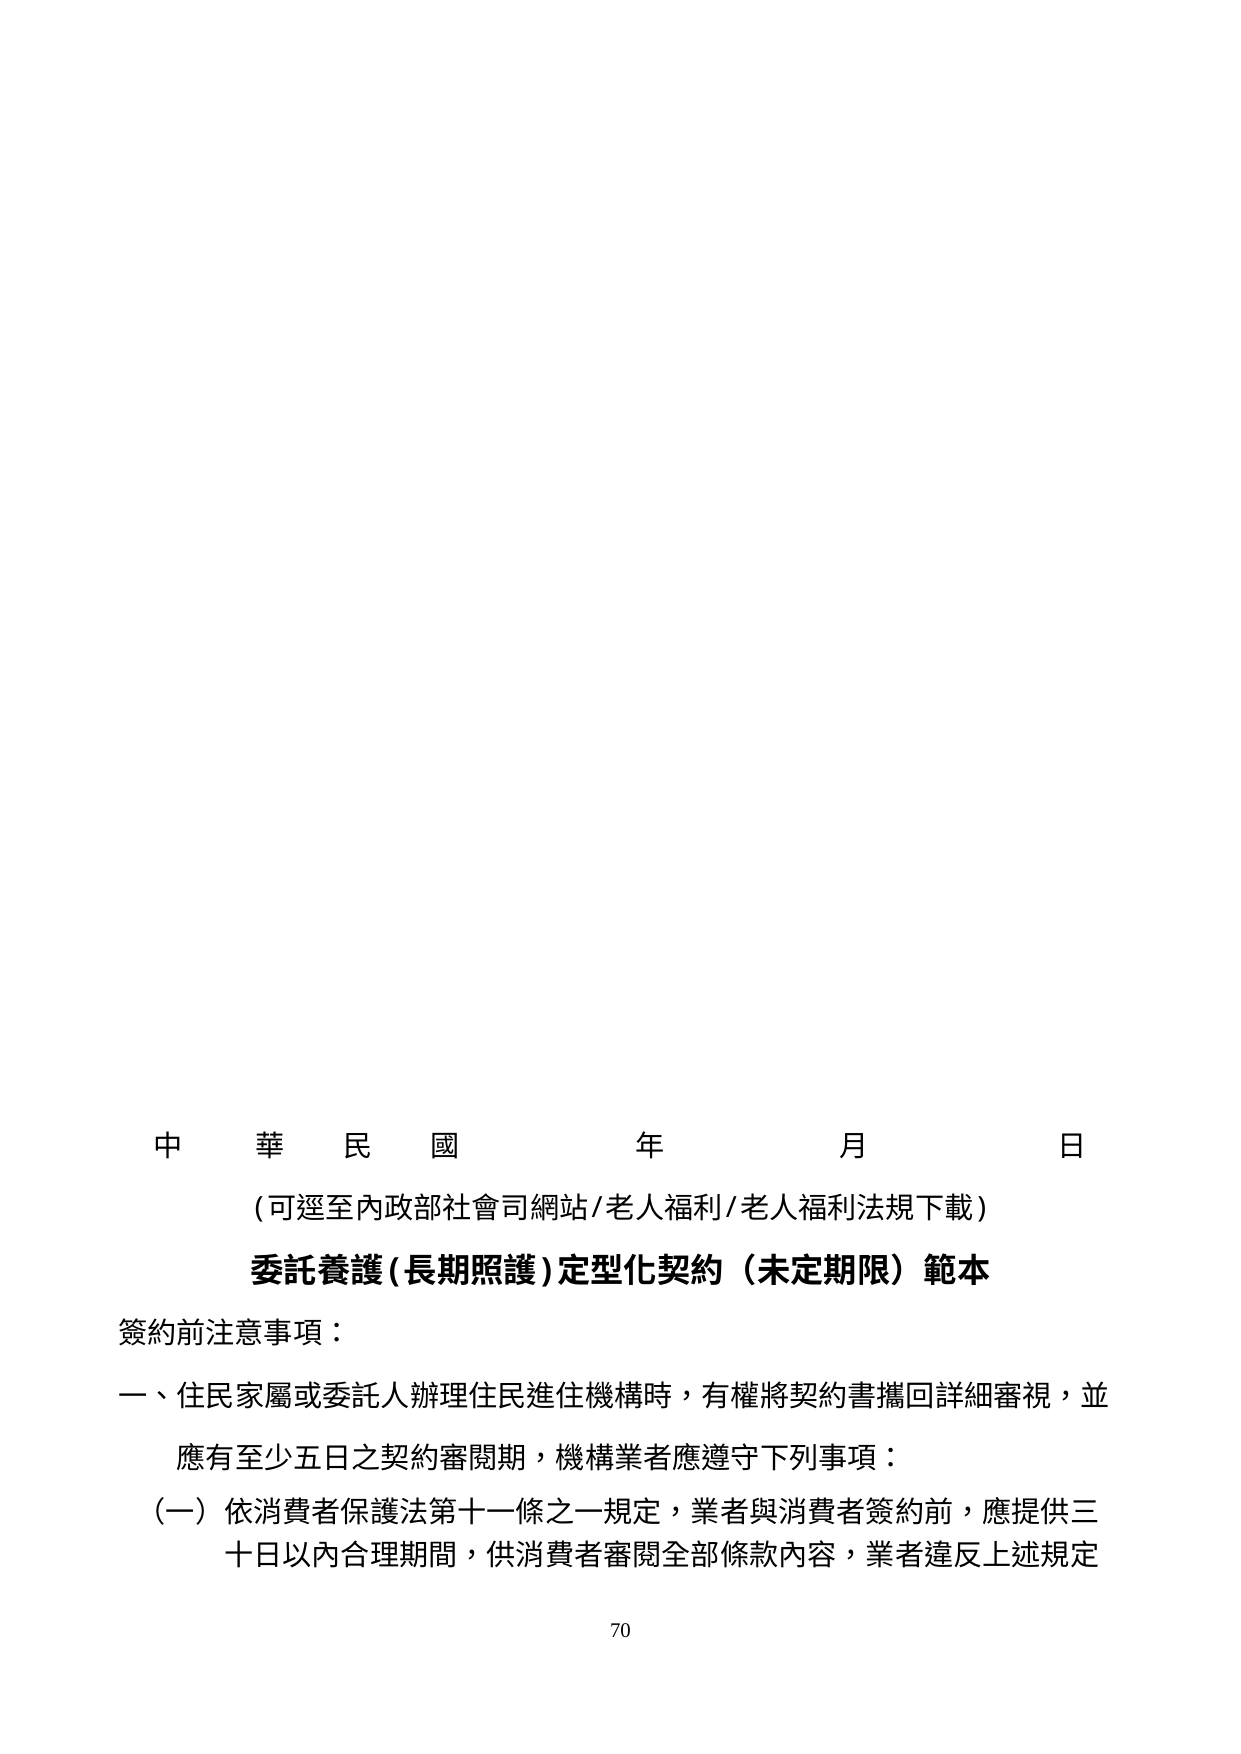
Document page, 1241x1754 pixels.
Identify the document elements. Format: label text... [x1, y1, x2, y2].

text 中 華 民 國 年 月 日 [118, 1102, 1122, 1164]
text 委託養護(長期照護)定型化契約（未定期限）範本 [118, 1227, 1122, 1289]
text 一、住民家屬或委託人辦理住民進住機構時，有權將契約書攜回詳細審視，並應有至少五日之契約審閱期，機構業者應遵守下列事項： [118, 1352, 1122, 1477]
text （一）依消費者保護法第十一條之一規定，業者與消費者簽約前，應提供三十日以內合理期間，供消費者審閱全部條款內容，業者違反上述規定 [136, 1489, 1122, 1574]
text (可逕至內政部社會司網站/老人福利/老人福利法規下載) [118, 1164, 1122, 1227]
text 簽約前注意事項： [118, 1289, 1122, 1352]
